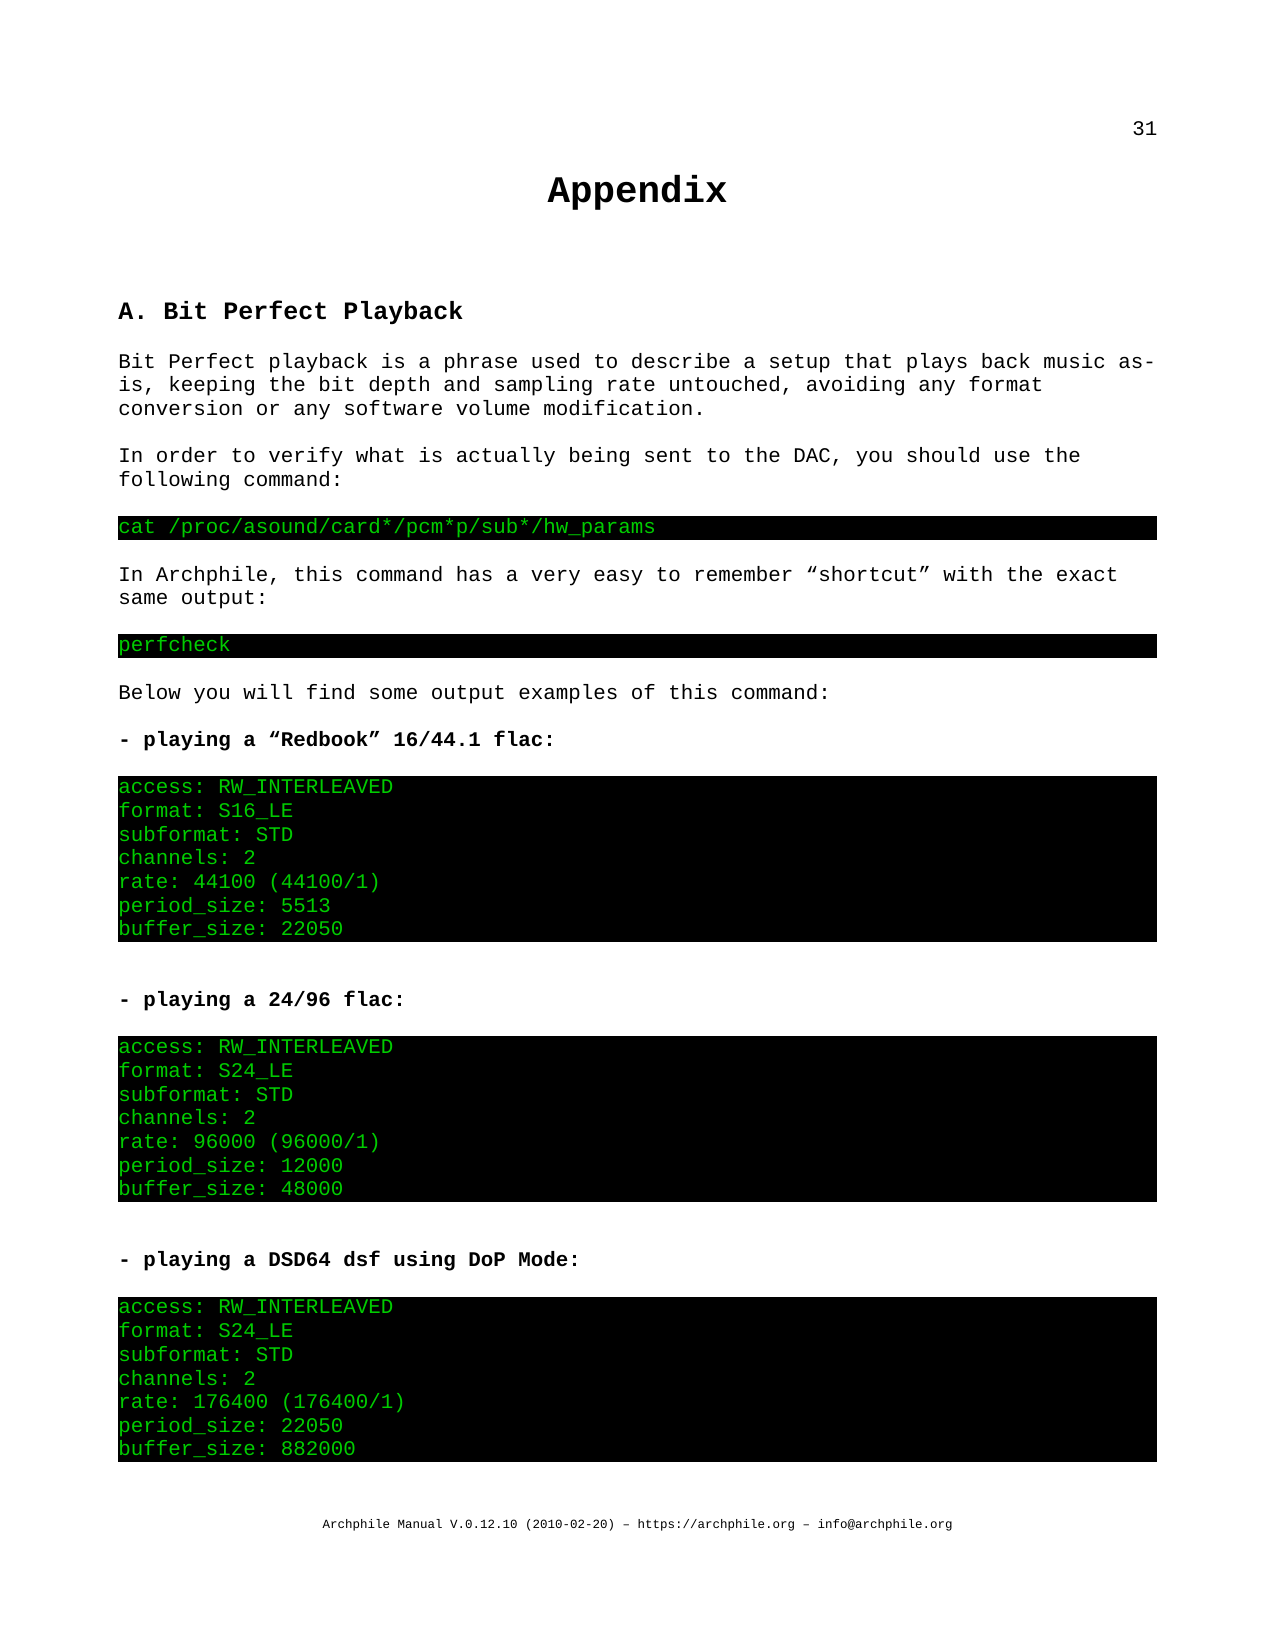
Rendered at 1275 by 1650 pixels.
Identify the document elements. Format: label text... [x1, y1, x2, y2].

text rate: 44100 (44100/1) [118, 871, 1157, 894]
text format: S24_LE [118, 1320, 1157, 1344]
text access: RW_INTERLEAVED [118, 776, 1157, 800]
text Appendix [118, 171, 1157, 214]
text channels: 2 [118, 1367, 1157, 1391]
text channels: 2 [118, 847, 1157, 871]
text period_size: 22050 [118, 1415, 1157, 1438]
text format: S24_LE [118, 1060, 1157, 1084]
text buffer_size: 48000 [118, 1178, 1157, 1202]
text access: RW_INTERLEAVED [118, 1297, 1157, 1320]
text subformat: STD [118, 824, 1157, 847]
text period_size: 5513 [118, 894, 1157, 918]
text buffer_size: 882000 [118, 1438, 1157, 1462]
text channels: 2 [118, 1107, 1157, 1131]
text In Archphile, this command has a very easy to remember “shortcut” with the exact same output: [118, 563, 1157, 611]
text cat /proc/asound/card*/pcm*p/sub*/hw_params [118, 516, 1157, 540]
text Bit Perfect playback is a phrase used to describe a setup that plays back music as-is, keeping the bit depth and sampling rate untouched, avoiding any format conversion or any software volume modification. [118, 351, 1157, 422]
text - playing a 24/96 flac: [118, 989, 1157, 1013]
text buffer_size: 22050 [118, 918, 1157, 942]
text In order to verify what is actually being sent to the DAC, you should use the following command: [118, 445, 1157, 493]
text perfcheck [118, 634, 1157, 658]
text rate: 176400 (176400/1) [118, 1391, 1157, 1415]
text subformat: STD [118, 1084, 1157, 1107]
text rate: 96000 (96000/1) [118, 1131, 1157, 1155]
text A. Bit Perfect Playback [118, 299, 1157, 327]
text format: S16_LE [118, 800, 1157, 824]
text - playing a DSD64 dsf using DoP Mode: [118, 1249, 1157, 1273]
text access: RW_INTERLEAVED [118, 1036, 1157, 1060]
text period_size: 12000 [118, 1155, 1157, 1178]
text subformat: STD [118, 1344, 1157, 1367]
text - playing a “Redbook” 16/44.1 flac: [118, 729, 1157, 753]
text Below you will find some output examples of this command: [118, 682, 1157, 705]
